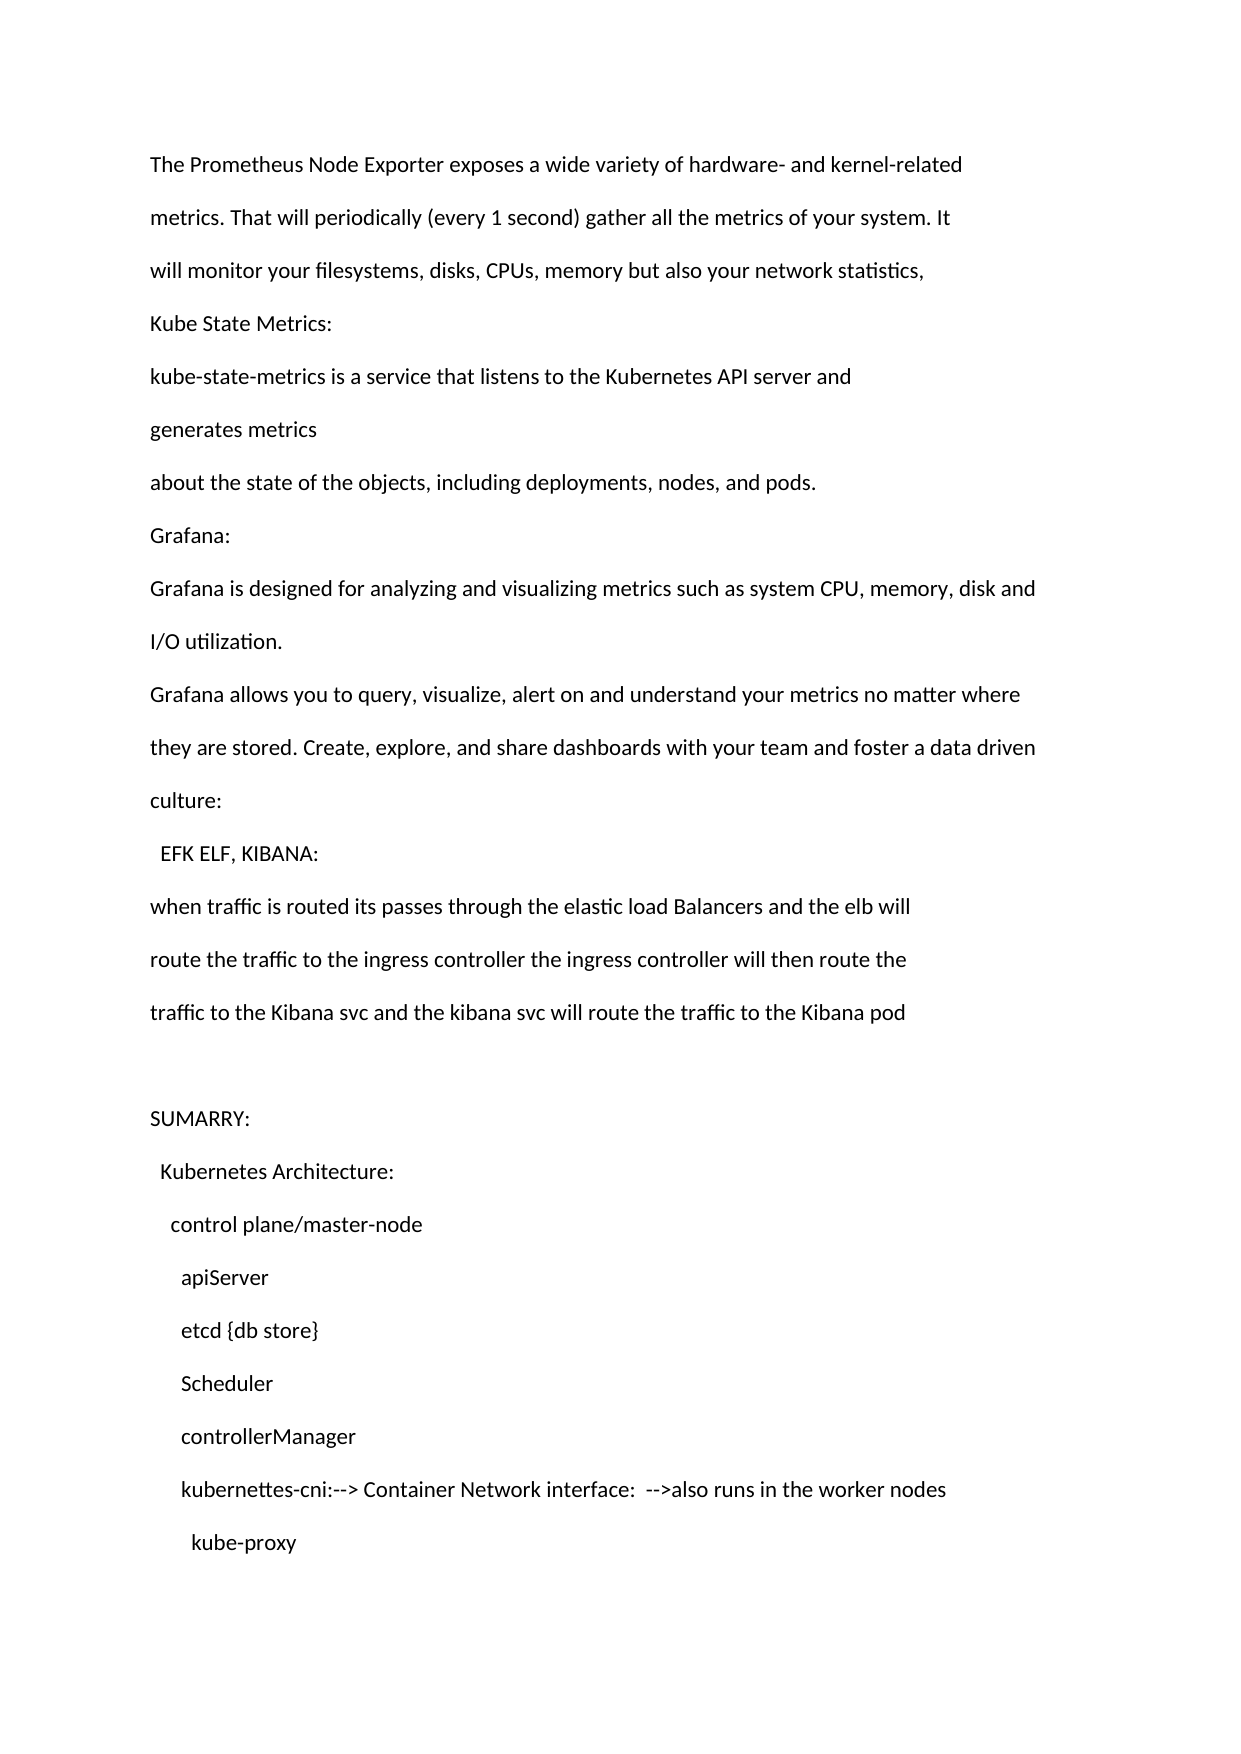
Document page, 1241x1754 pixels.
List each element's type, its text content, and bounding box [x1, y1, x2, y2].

text SUMARRY: [150, 1104, 1090, 1132]
text they are stored. Create, explore, and share dashboards with your team and foster a data driven [150, 733, 1090, 761]
text kube-proxy [150, 1528, 1090, 1557]
text I/O utilization. [150, 627, 1090, 655]
text etcd {db store} [150, 1316, 1090, 1344]
text Grafana is designed for analyzing and visualizing metrics such as system CPU, memory, disk and [150, 574, 1090, 602]
text The Prometheus Node Exporter exposes a wide variety of hardware- and kernel-related [150, 150, 1090, 178]
text metrics. That will periodically (every 1 second) gather all the metrics of your system. It [150, 203, 1090, 231]
text about the state of the objects, including deployments, nodes, and pods. [150, 468, 1090, 496]
text culture: [150, 786, 1090, 814]
text generates metrics [150, 415, 1090, 443]
text route the traffic to the ingress controller the ingress controller will then route the [150, 945, 1090, 973]
text Scheduler [150, 1369, 1090, 1397]
text EFK ELF, KIBANA: [150, 839, 1090, 867]
text Grafana allows you to query, visualize, alert on and understand your metrics no matter where [150, 680, 1090, 708]
text when traffic is routed its passes through the elastic load Balancers and the elb will [150, 892, 1090, 920]
text Grafana: [150, 521, 1090, 549]
text kube-state-metrics is a service that listens to the Kubernetes API server and [150, 362, 1090, 390]
text Kube State Metrics: [150, 309, 1090, 337]
text traffic to the Kibana svc and the kibana svc will route the traffic to the Kibana pod [150, 998, 1090, 1026]
text apiServer [150, 1263, 1090, 1291]
text controllerManager [150, 1422, 1090, 1451]
text control plane/master-node [150, 1210, 1090, 1238]
text will monitor your filesystems, disks, CPUs, memory but also your network statistics, [150, 256, 1090, 284]
text kubernettes-cni:--> Container Network interface: -->also runs in the worker nodes [150, 1476, 1090, 1503]
text Kubernetes Architecture: [150, 1157, 1090, 1185]
